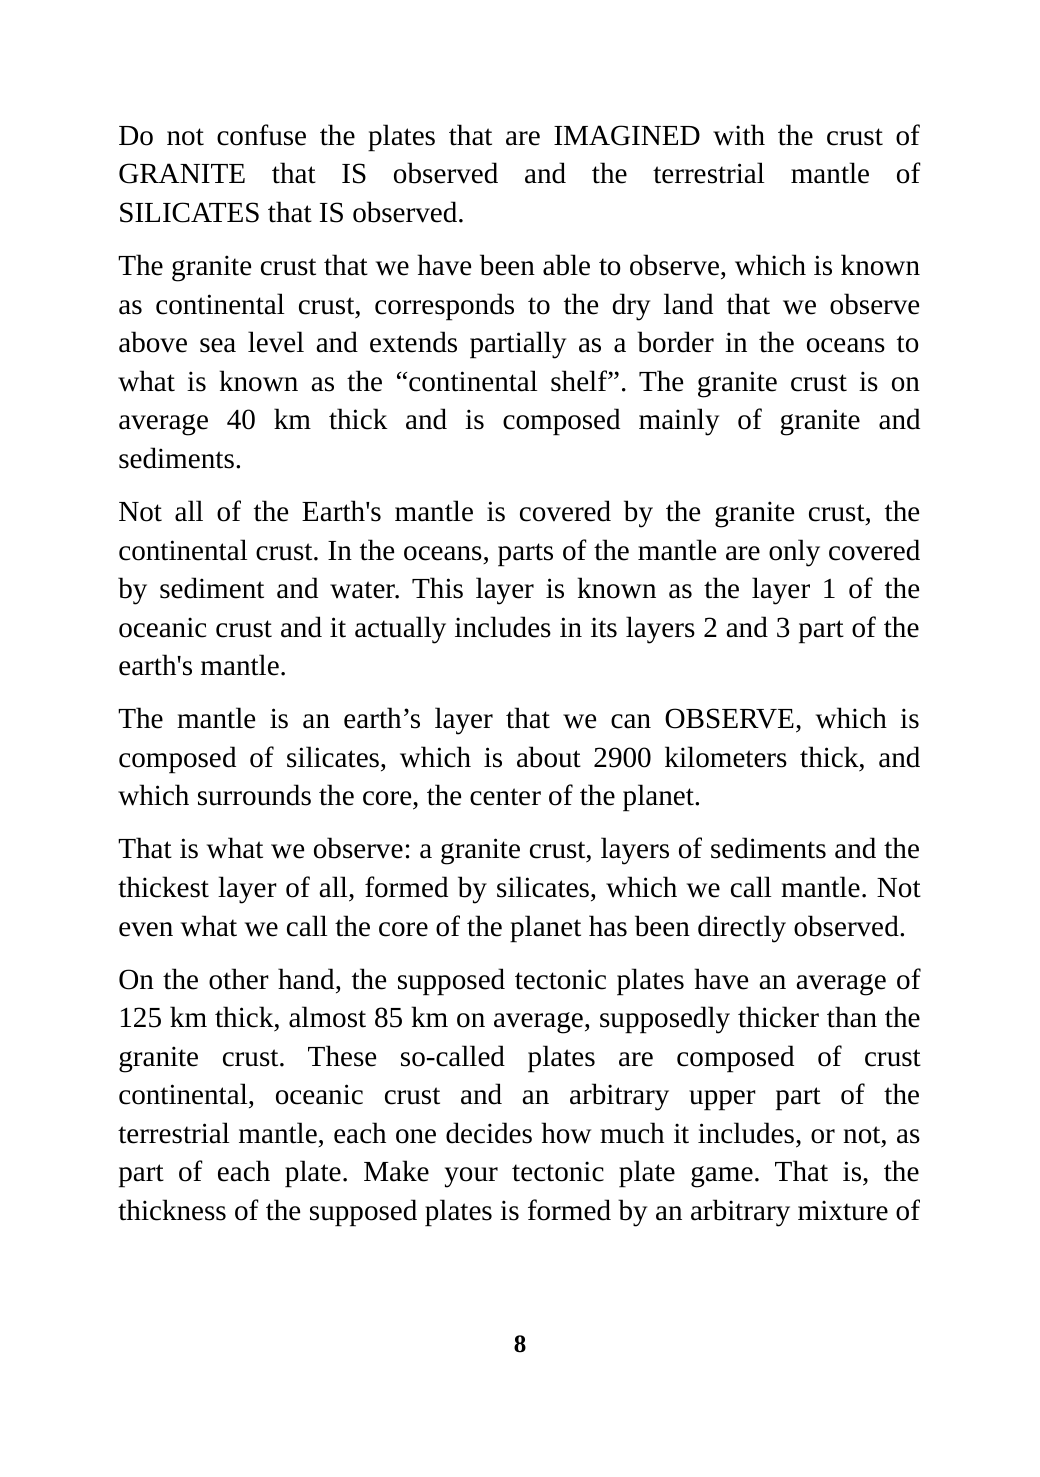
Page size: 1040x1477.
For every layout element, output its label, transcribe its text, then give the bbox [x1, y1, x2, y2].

text On the other hand, the supposed tectonic plates have an average of 125 km thick, almost 85 km on average, supposedly thicker than the granite crust. These so-called plates are composed of crust continental, oceanic crust and an arbitrary upper part of the terrestrial mantle, each one decides how much it includes, or not, as part of each plate. Make your tectonic plate game. That is, the thickness of the supposed plates is formed by an arbitrary mixture of [118, 962, 921, 1227]
text That is what we observe: a granite crust, layers of sediments and the thickest layer of all, formed by silicates, which we call mantle. Not even what we call the core of the planet has been directly observed. [118, 832, 921, 942]
text Not all of the Earth's mantle is covered by the granite crust, the continental crust. In the oceans, parts of the mantle are only covered by sediment and water. This layer is known as the layer 1 of the oceanic crust and it actually includes in its layers 2 and 3 part of the earth's mantle. [118, 494, 921, 682]
text Do not confuse the plates that are IMAGINED with the crust of GRANITE that IS observed and the terrestrial mantle of SILICATES that IS observed. [118, 118, 921, 229]
text The mantle is an earth’s layer that we can OBSERVE, which is composed of silicates, which is about 2900 kilometers thick, and which surrounds the core, the center of the planet. [118, 701, 921, 812]
text The granite crust that we have been able to observe, which is known as continental crust, corresponds to the dry land that we observe above sea level and extends partially as a border in the oceans to what is known as the “continental shelf”. The granite crust is on average 40 km thick and is composed mainly of granite and sediments. [118, 248, 921, 474]
